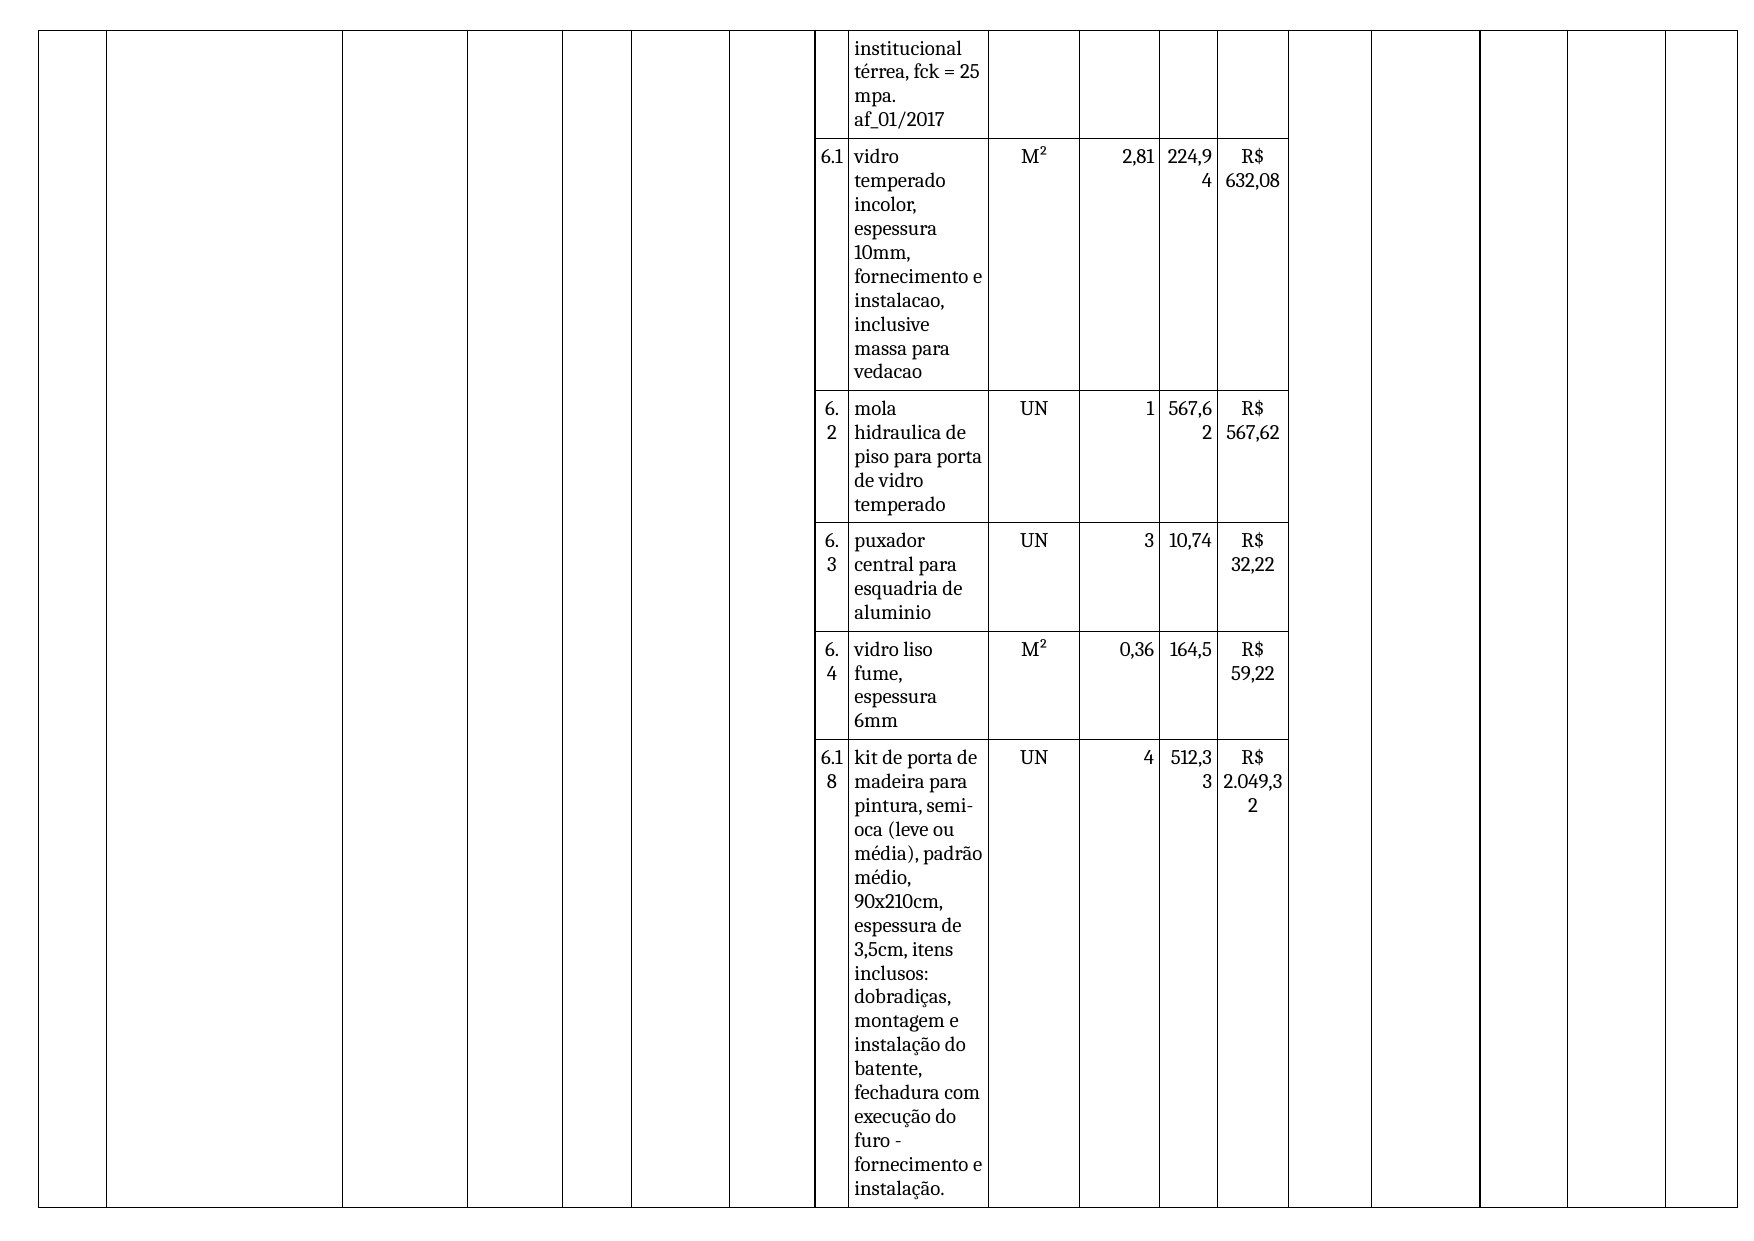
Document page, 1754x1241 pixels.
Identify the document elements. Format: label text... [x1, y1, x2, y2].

table_cell 2,81 [1080, 139, 1159, 390]
table_cell 164,5 [1160, 632, 1217, 739]
table_cell puxador central para esquadria de aluminio [849, 523, 988, 631]
table_cell 6.1 [816, 139, 848, 390]
table_cell 6.3 [816, 523, 848, 631]
table_cell UN [989, 740, 1079, 1207]
table_cell kit de porta de madeira para pintura, semi-oca (leve ou média), padrão médio, 90x210cm, espessura de 3,5cm, itens inclusos: dobradiças, montagem e instalação do batente, fechadura com execução do furo - fornecimento e instalação. [849, 740, 988, 1207]
table_cell [343, 31, 467, 1207]
table_cell [1160, 31, 1217, 138]
table_cell [989, 31, 1079, 138]
table_cell [1481, 31, 1567, 1207]
table_cell [1372, 31, 1479, 1207]
table_cell [468, 31, 562, 1207]
table_cell UN [989, 523, 1079, 631]
table_cell M² [989, 632, 1079, 739]
table_cell [816, 31, 848, 138]
table_cell [563, 31, 631, 1207]
table_cell 224,94 [1160, 139, 1217, 390]
table_cell R$ 32,22 [1218, 523, 1288, 631]
table_cell R$ 59,22 [1218, 632, 1288, 739]
table_cell [1289, 31, 1371, 1207]
table_cell 3 [1080, 523, 1159, 631]
table_cell [1080, 31, 1159, 138]
table_cell [730, 31, 814, 1207]
table_cell [1666, 31, 1737, 1207]
table_cell R$ 567,62 [1218, 391, 1288, 522]
table_cell M² [989, 139, 1079, 390]
table_cell 10,74 [1160, 523, 1217, 631]
table_cell 567,62 [1160, 391, 1217, 522]
table_cell [39, 31, 106, 1207]
table_cell [107, 31, 342, 1207]
table_cell institucional térrea, fck = 25 mpa. af_01/2017 [849, 31, 988, 138]
table_cell 1 [1080, 391, 1159, 522]
table_cell UN [989, 391, 1079, 522]
table_cell mola hidraulica de piso para porta de vidro temperado [849, 391, 988, 522]
table_cell R$ 632,08 [1218, 139, 1288, 390]
table_cell vidro liso fume, espessura 6mm [849, 632, 988, 739]
table_cell 0,36 [1080, 632, 1159, 739]
table_cell 512,33 [1160, 740, 1217, 1207]
table_cell 6.4 [816, 632, 848, 739]
table_cell R$ 2.049,32 [1218, 740, 1288, 1207]
table_cell 4 [1080, 740, 1159, 1207]
table_cell [632, 31, 729, 1207]
table_cell 6.2 [816, 391, 848, 522]
table_cell [1568, 31, 1665, 1207]
table_cell 6.18 [816, 740, 848, 1207]
table_cell [1218, 31, 1288, 138]
table_cell vidro temperado incolor, espessura 10mm, fornecimento e instalacao, inclusive massa para vedacao [849, 139, 988, 390]
